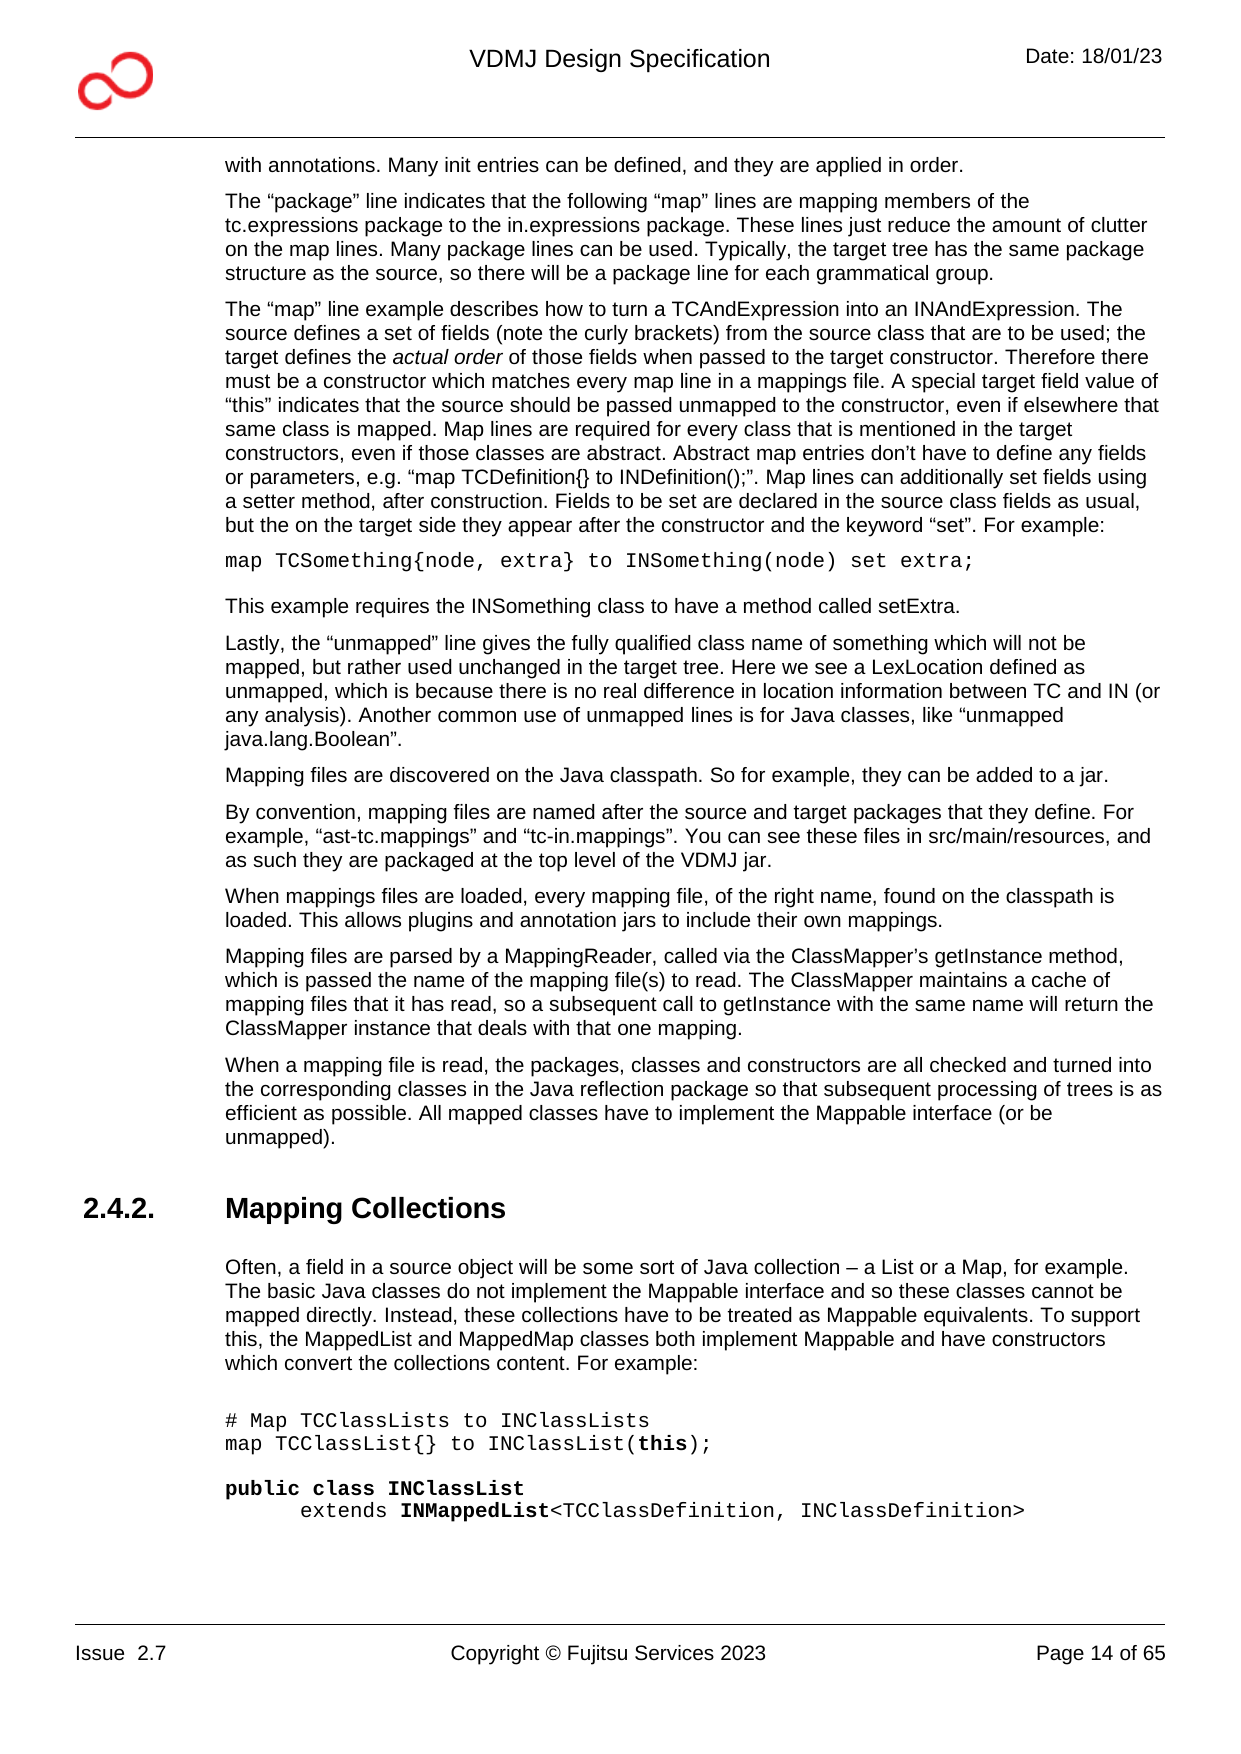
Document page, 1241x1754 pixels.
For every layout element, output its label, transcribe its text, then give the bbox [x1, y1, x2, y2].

text The “package” line indicates that the following “map” lines are mapping members of the tc.expressions package to the in.expressions package. These lines just reduce the amount of clutter on the map lines. Many package lines can be used. Typically, the target tree has the same package structure as the source, so there will be a package line for each grammatical group. [225, 189, 1165, 285]
text extends INMappedList<TCClassDefinition, INClassDefinition> [225, 1500, 1165, 1522]
text Mapping files are discovered on the Java classpath. So for example, they can be added to a jar. [225, 763, 1165, 787]
text Often, a field in a source object will be some sort of Java collection – a List or a Map, for example. The basic Java classes do not implement the Mappable interface and so these classes cannot be mapped directly. Instead, these collections have to be treated as Mappable equivalents. To support this, the MappedList and MappedMap classes both implement Mappable and have constructors which convert the collections content. For example: [225, 1255, 1165, 1375]
text # Map TCClassLists to INClassLists [225, 1410, 1165, 1432]
subtitle Mapping Collections [75, 1191, 1165, 1225]
text This example requires the INSomething class to have a method called setExtra. [225, 595, 1165, 619]
text The “map” line example describes how to turn a TCAndExpression into an INAndExpression. The source defines a set of fields (note the curly brackets) from the source class that are to be used; the target defines the actual order of those fields when passed to the target constructor. Therefore there must be a constructor which matches every map line in a mappings file. A special target field value of “this” indicates that the source should be passed unmapped to the constructor, even if elsewhere that same class is mapped. Map lines are required for every class that is mentioned in the target constructors, even if those classes are abstract. Abstract map entries don’t have to define any fields or parameters, e.g. “map TCDefinition{} to INDefinition();”. Map lines can additionally set fields using a setter method, after construction. Fields to be set are declared in the source class fields as usual, but the on the target side they appear after the constructor and the keyword “set”. For example: [225, 298, 1165, 537]
text When a mapping file is read, the packages, classes and constructors are all checked and turned into the corresponding classes in the Java reflection package so that subsequent processing of trees is as efficient as possible. All mapped classes have to implement the Mappable interface (or be unmapped). [225, 1053, 1165, 1149]
text map TCClassList{} to INClassList(this); [225, 1432, 1165, 1455]
picture [78, 44, 153, 120]
text public class INClassList [225, 1477, 1165, 1500]
text When mappings files are loaded, every mapping file, of the right name, found on the classpath is loaded. This allows plugins and annotation jars to include their own mappings. [225, 884, 1165, 932]
text Mapping files are parsed by a MappingReader, called via the ClassMapper’s getInstance method, which is passed the name of the mapping file(s) to read. The ClassMapper maintains a cache of mapping files that it has read, so a subsequent call to getInstance with the same name will return the ClassMapper instance that deals with that one mapping. [225, 945, 1165, 1041]
text map TCSomething{node, extra} to INSomething(node) set extra; [225, 550, 1165, 572]
text By convention, mapping files are named after the source and target packages that they define. For example, “ast-tc.mappings” and “tc-in.mappings”. You can see these files in src/main/resources, and as such they are packaged at the top level of the VDMJ jar. [225, 800, 1165, 872]
text with annotations. Many init entries can be defined, and they are applied in order. [225, 153, 1165, 177]
text Lastly, the “unmapped” line gives the fully qualified class name of something which will not be mapped, but rather used unchanged in the target tree. Here we see a LexLocation defined as unmapped, which is because there is no real difference in location information between TC and IN (or any analysis). Another common use of unmapped lines is for Java classes, like “unmapped java.lang.Boolean”. [225, 631, 1165, 751]
